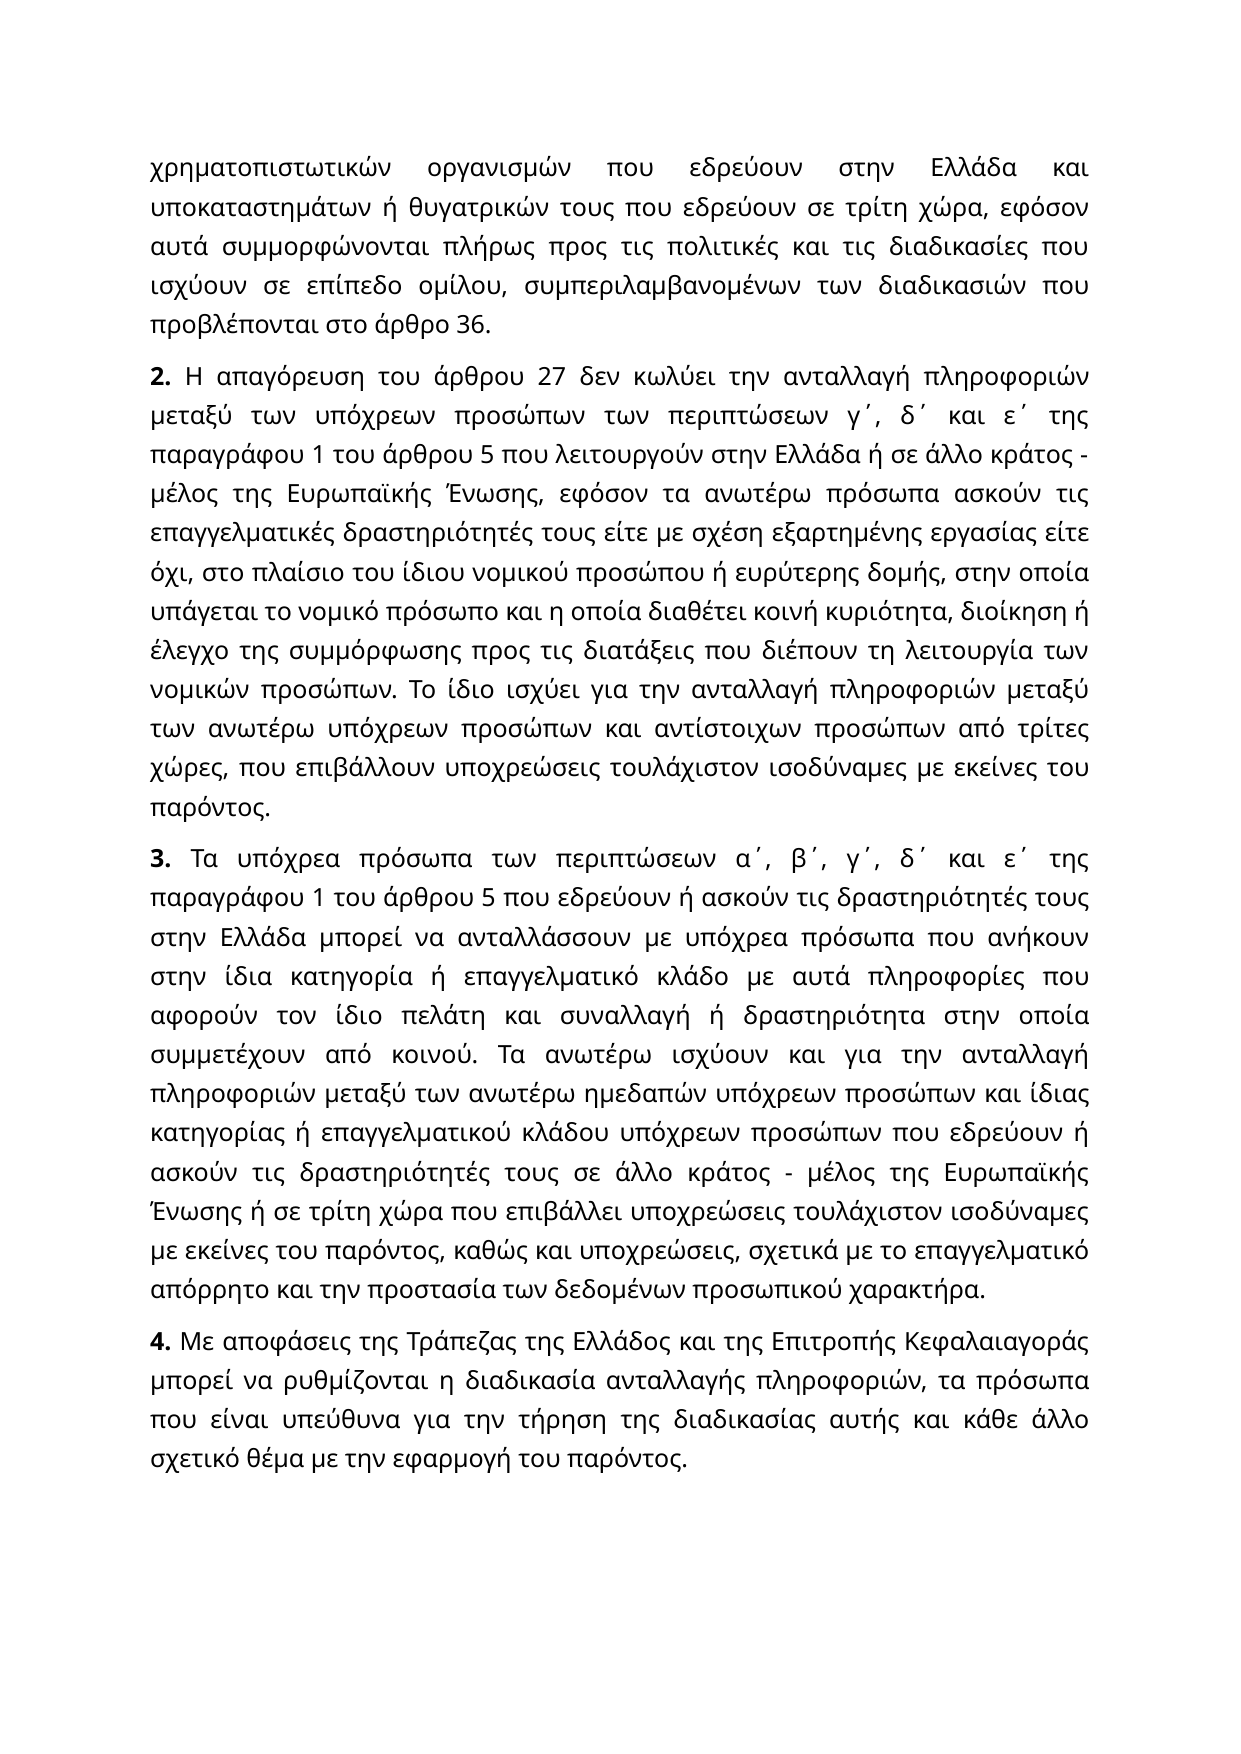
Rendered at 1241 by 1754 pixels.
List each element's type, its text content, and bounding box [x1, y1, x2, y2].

text 4. Με αποφάσεις της Τράπεζας της Ελλάδος και της Επιτροπής Κεφαλαιαγοράς μπορεί να ρυθμίζονται η διαδικασία ανταλλαγής πληροφοριών, τα πρόσωπα που είναι υπεύθυνα για την τήρηση της διαδικασίας αυτής και κάθε άλλο σχετικό θέμα με την εφαρμογή του παρόντος. [150, 1323, 1090, 1475]
text 3. Τα υπόχρεα πρόσωπα των περιπτώσεων α΄, β΄, γ΄, δ΄ και ε΄ της παραγράφου 1 του άρθρου 5 που εδρεύουν ή ασκούν τις δραστηριότητές τους στην Ελλάδα μπορεί να ανταλλάσσουν με υπόχρεα πρόσωπα που ανήκουν στην ίδια κατηγορία ή επαγγελματικό κλάδο με αυτά πληροφορίες που αφορούν τον ίδιο πελάτη και συναλλαγή ή δραστηριότητα στην οποία συμμετέχουν από κοινού. Τα ανωτέρω ισχύουν και για την ανταλλαγή πληροφοριών μεταξύ των ανωτέρω ημεδαπών υπόχρεων προσώπων και ίδιας κατηγορίας ή επαγγελματικού κλάδου υπόχρεων προσώπων που εδρεύουν ή ασκούν τις δραστηριότητές τους σε άλλο κράτος - μέλος της Ευρωπαϊκής Ένωσης ή σε τρίτη χώρα που επιβάλλει υποχρεώσεις τουλάχιστον ισοδύναμες με εκείνες του παρόντος, καθώς και υποχρεώσεις, σχετικά με το επαγγελματικό απόρρητο και την προστασία των δεδομένων προσωπικού χαρακτήρα. [150, 841, 1090, 1306]
text χρηματοπιστωτικών οργανισμών που εδρεύουν στην Ελλάδα και υποκαταστημάτων ή θυγατρικών τους που εδρεύουν σε τρίτη χώρα, εφόσον αυτά συμμορφώνονται πλήρως προς τις πολιτικές και τις διαδικασίες που ισχύουν σε επίπεδο ομίλου, συμπεριλαμβανομένων των διαδικασιών που προβλέπονται στο άρθρο 36. [150, 150, 1090, 341]
text 2. Η απαγόρευση του άρθρου 27 δεν κωλύει την ανταλλαγή πληροφοριών μεταξύ των υπόχρεων προσώπων των περιπτώσεων γ΄, δ΄ και ε΄ της παραγράφου 1 του άρθρου 5 που λειτουργούν στην Ελλάδα ή σε άλλο κράτος - μέλος της Ευρωπαϊκής Ένωσης, εφόσον τα ανωτέρω πρόσωπα ασκούν τις επαγγελματικές δραστηριότητές τους είτε με σχέση εξαρτημένης εργασίας είτε όχι, στο πλαίσιο του ίδιου νομικού προσώπου ή ευρύτερης δομής, στην οποία υπάγεται το νομικό πρόσωπο και η οποία διαθέτει κοινή κυριότητα, διοίκηση ή έλεγχο της συμμόρφωσης προς τις διατάξεις που διέπουν τη λειτουργία των νομικών προσώπων. Το ίδιο ισχύει για την ανταλλαγή πληροφοριών μεταξύ των ανωτέρω υπόχρεων προσώπων και αντίστοιχων προσώπων από τρίτες χώρες, που επιβάλλουν υποχρεώσεις τουλάχιστον ισοδύναμες με εκείνες του παρόντος. [150, 358, 1090, 823]
